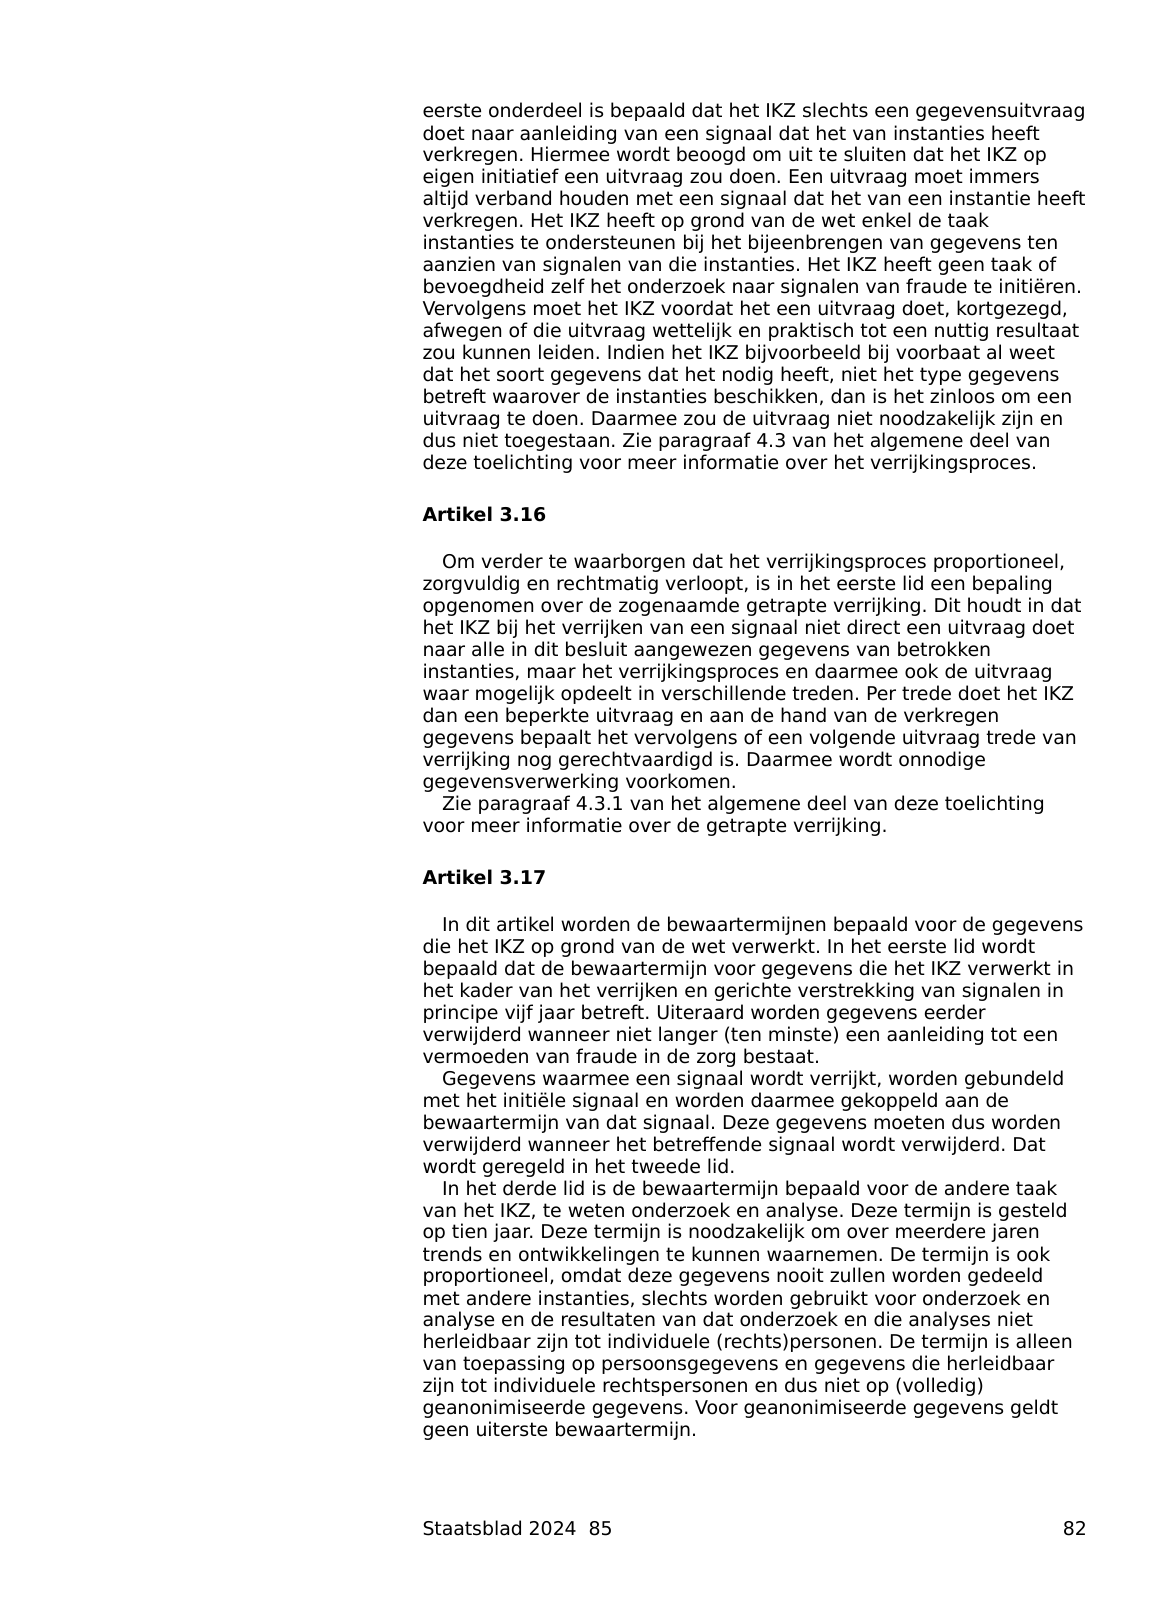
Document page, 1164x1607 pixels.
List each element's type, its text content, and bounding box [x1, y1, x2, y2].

text Zie paragraaf 4.3.1 van het algemene deel van deze toelichting voor meer informatie over de getrapte verrijking. [422, 793, 1087, 837]
text Om verder te waarborgen dat het verrijkingsproces proportioneel, zorgvuldig en rechtmatig verloopt, is in het eerste lid een bepaling opgenomen over de zogenaamde getrapte verrijking. Dit houdt in dat het IKZ bij het verrijken van een signaal niet direct een uitvraag doet naar alle in dit besluit aangewezen gegevens van betrokken instanties, maar het verrijkingsproces en daarmee ook de uitvraag waar mogelijk opdeelt in verschillende treden. Per trede doet het IKZ dan een beperkte uitvraag en aan de hand van de verkregen gegevens bepaalt het vervolgens of een volgende uitvraag trede van verrijking nog gerechtvaardigd is. Daarmee wordt onnodige gegevensverwerking voorkomen. [422, 551, 1087, 793]
text eerste onderdeel is bepaald dat het IKZ slechts een gegevensuitvraag doet naar aanleiding van een signaal dat het van instanties heeft verkregen. Hiermee wordt beoogd om uit te sluiten dat het IKZ op eigen initiatief een uitvraag zou doen. Een uitvraag moet immers altijd verband houden met een signaal dat het van een instantie heeft verkregen. Het IKZ heeft op grond van de wet enkel de taak instanties te ondersteunen bij het bijeenbrengen van gegevens ten aanzien van signalen van die instanties. Het IKZ heeft geen taak of bevoegdheid zelf het onderzoek naar signalen van fraude te initiëren. Vervolgens moet het IKZ voordat het een uitvraag doet, kortgezegd, afwegen of die uitvraag wettelijk en praktisch tot een nuttig resultaat zou kunnen leiden. Indien het IKZ bijvoorbeeld bij voorbaat al weet dat het soort gegevens dat het nodig heeft, niet het type gegevens betreft waarover de instanties beschikken, dan is het zinloos om een uitvraag te doen. Daarmee zou de uitvraag niet noodzakelijk zijn en dus niet toegestaan. Zie paragraaf 4.3 van het algemene deel van deze toelichting voor meer informatie over het verrijkingsproces. [422, 100, 1087, 474]
text In dit artikel worden de bewaartermijnen bepaald voor de gegevens die het IKZ op grond van de wet verwerkt. In het eerste lid wordt bepaald dat de bewaartermijn voor gegevens die het IKZ verwerkt in het kader van het verrijken en gerichte verstrekking van signalen in principe vijf jaar betreft. Uiteraard worden gegevens eerder verwijderd wanneer niet langer (ten minste) een aanleiding tot een vermoeden van fraude in de zorg bestaat. [422, 914, 1087, 1068]
subtitle Artikel 3.16 [422, 504, 1087, 526]
text In het derde lid is de bewaartermijn bepaald voor de andere taak van het IKZ, te weten onderzoek en analyse. Deze termijn is gesteld op tien jaar. Deze termijn is noodzakelijk om over meerdere jaren trends en ontwikkelingen te kunnen waarnemen. De termijn is ook proportioneel, omdat deze gegevens nooit zullen worden gedeeld met andere instanties, slechts worden gebruikt voor onderzoek en analyse en de resultaten van dat onderzoek en die analyses niet herleidbaar zijn tot individuele (rechts)personen. De termijn is alleen van toepassing op persoonsgegevens en gegevens die herleidbaar zijn tot individuele rechtspersonen en dus niet op (volledig) geanonimiseerde gegevens. Voor geanonimiseerde gegevens geldt geen uiterste bewaartermijn. [422, 1177, 1087, 1441]
text Gegevens waarmee een signaal wordt verrijkt, worden gebundeld met het initiële signaal en worden daarmee gekoppeld aan de bewaartermijn van dat signaal. Deze gegevens moeten dus worden verwijderd wanneer het betreffende signaal wordt verwijderd. Dat wordt geregeld in het tweede lid. [422, 1068, 1087, 1177]
subtitle Artikel 3.17 [422, 867, 1087, 889]
